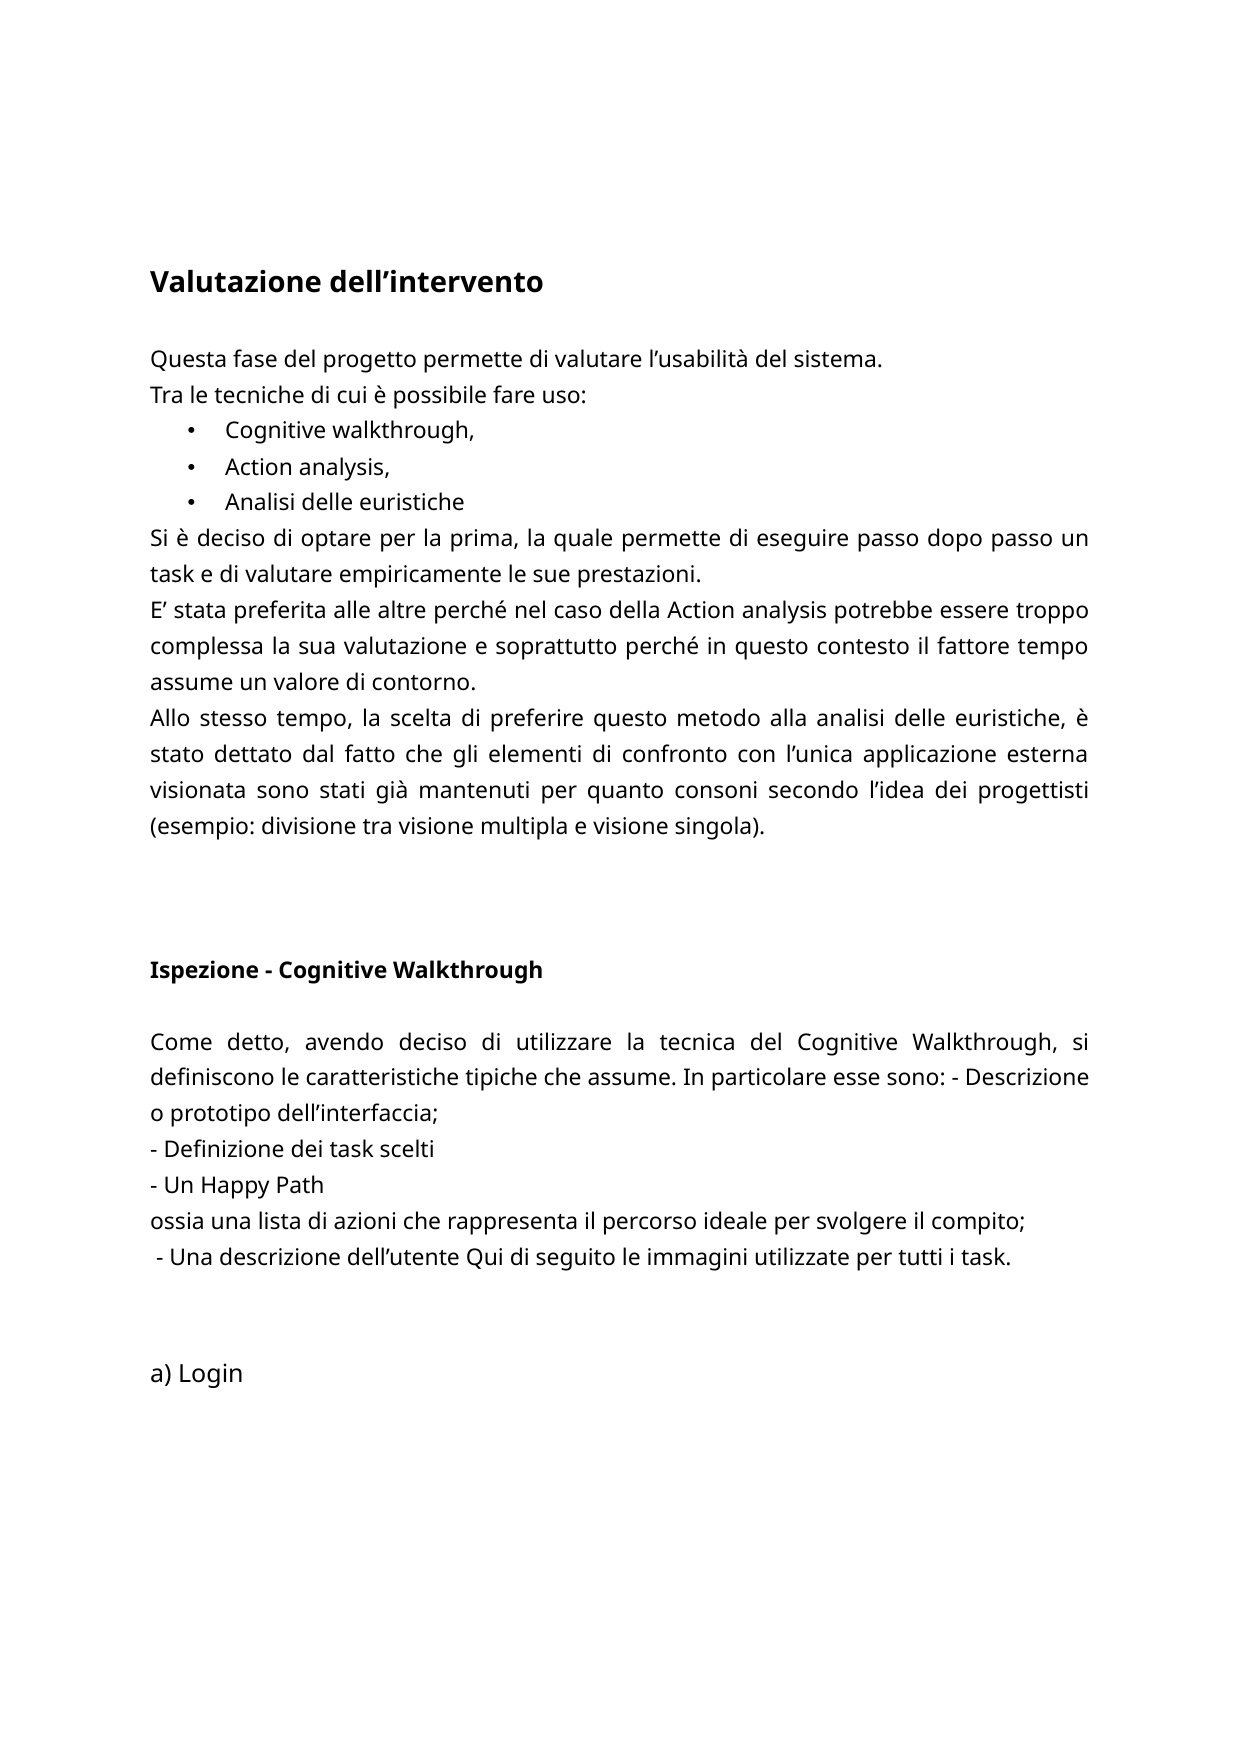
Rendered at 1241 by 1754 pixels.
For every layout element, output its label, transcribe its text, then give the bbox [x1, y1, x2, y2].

list - Una descrizione dell’utente Qui di seguito le immagini utilizzate per tutti i task. [150, 1241, 1090, 1272]
text Tra le tecniche di cui è possibile fare uso: [150, 378, 1090, 410]
text Questa fase del progetto permette di valutare l’usabilità del sistema. [150, 343, 1090, 374]
list Action analysis, [187, 450, 1090, 482]
text E’ stata preferita alle altre perché nel caso della Action analysis potrebbe essere troppo complessa la sua valutazione e soprattutto perché in questo contesto il fattore tempo assume un valore di contorno. [150, 594, 1090, 697]
text Valutazione dell’intervento [150, 261, 1090, 301]
list - Un Happy Path [150, 1169, 1090, 1200]
text Si è deciso di optare per la prima, la quale permette di eseguire passo dopo passo un task e di valutare empiricamente le sue prestazioni. [150, 522, 1090, 589]
text a) Login [150, 1355, 1090, 1389]
text Come detto, avendo deciso di utilizzare la tecnica del Cognitive Walkthrough, si definiscono le caratteristiche tipiche che assume. In particolare esse sono: - Descrizione o prototipo dell’interfaccia; [150, 1025, 1090, 1128]
list ossia una lista di azioni che rappresenta il percorso ideale per svolgere il compito; [150, 1205, 1090, 1236]
text - Definizione dei task scelti [150, 1133, 1090, 1164]
text Allo stesso tempo, la scelta di preferire questo metodo alla analisi delle euristiche, è stato dettato dal fatto che gli elementi di confronto con l’unica applicazione esterna visionata sono stati già mantenuti per quanto consoni secondo l’idea dei progettisti (esempio: divisione tra visione multipla e visione singola). [150, 702, 1090, 841]
list Analisi delle euristiche [187, 486, 1090, 518]
list Cognitive walkthrough, [187, 414, 1090, 446]
text Ispezione - Cognitive Walkthrough [150, 953, 1090, 985]
